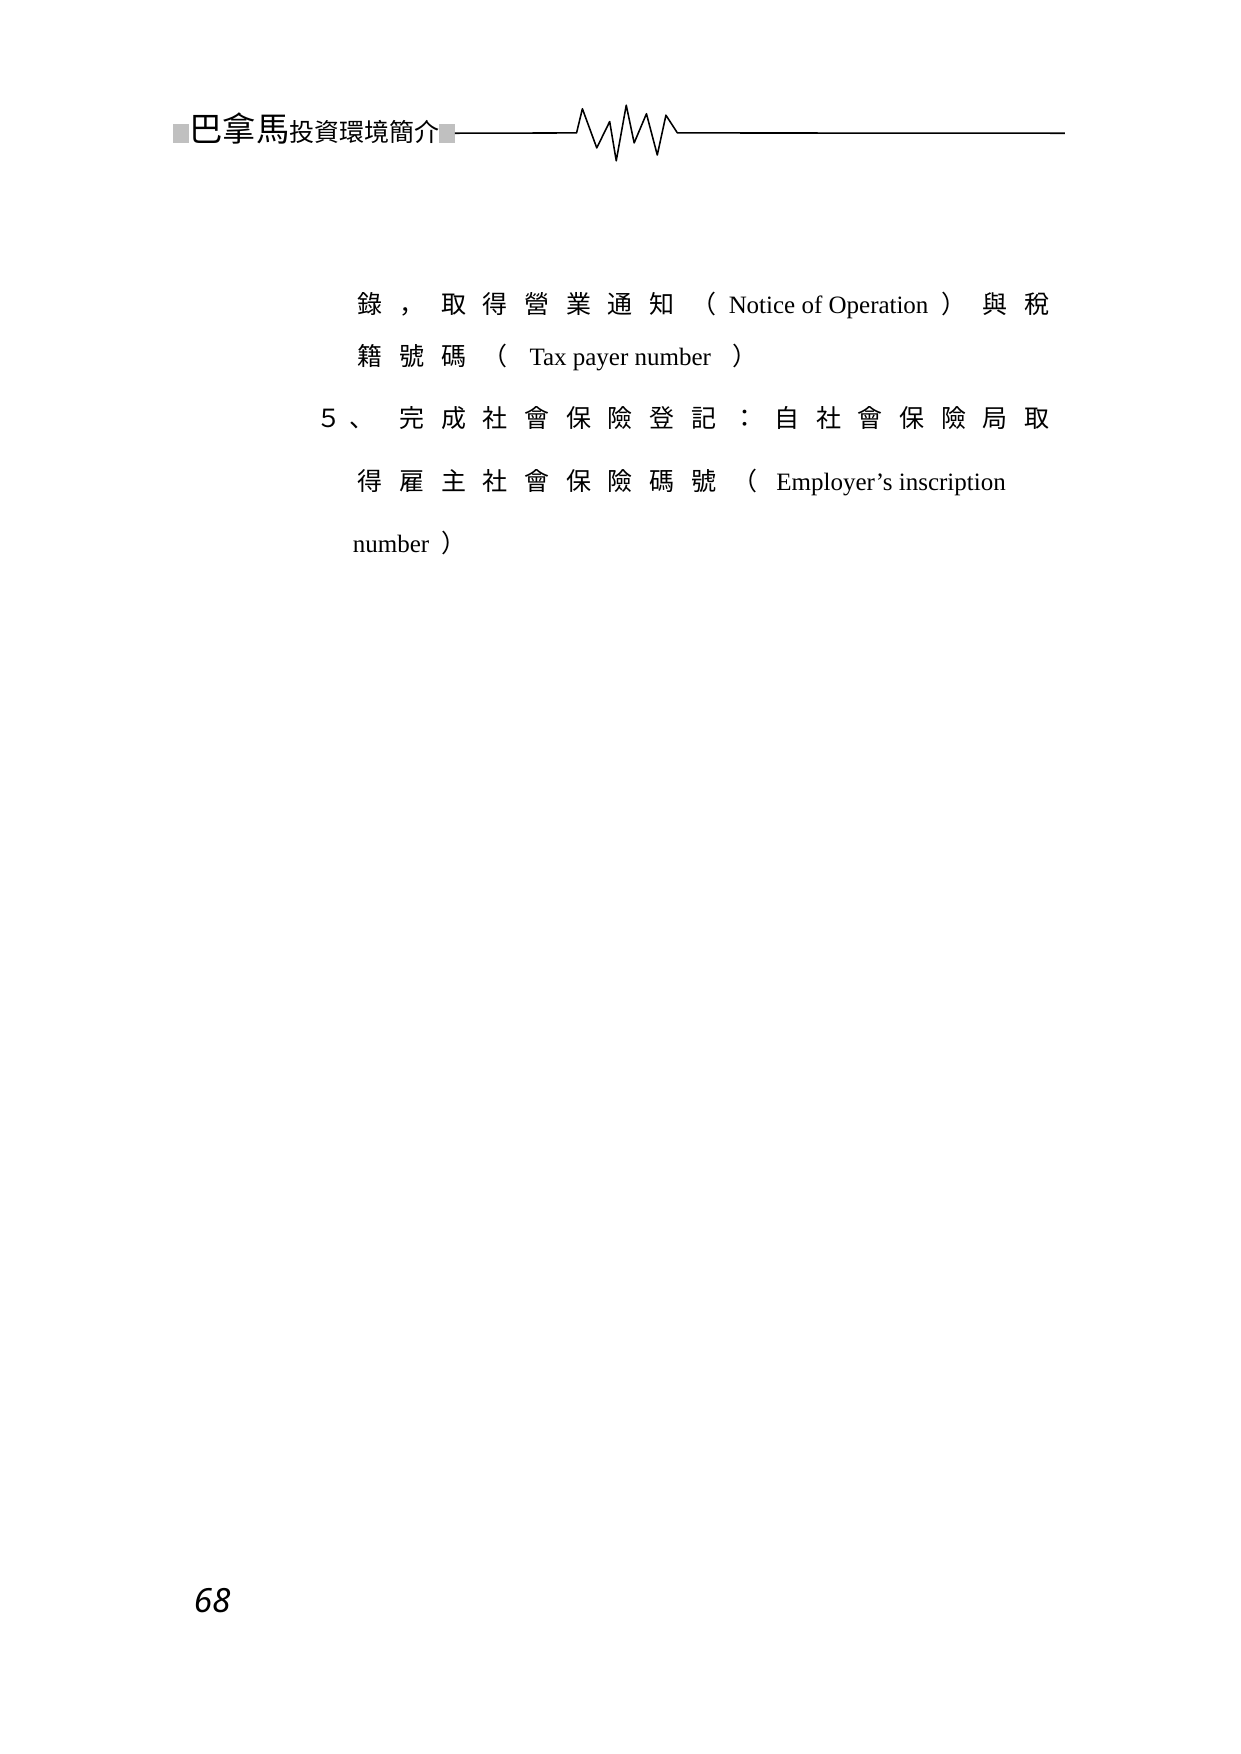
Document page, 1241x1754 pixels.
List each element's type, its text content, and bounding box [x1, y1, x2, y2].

text 錄，取得營業通知（Notice of Operation）與稅籍號碼（Tax payer number） [281, 250, 1058, 375]
text ５、完成社會保險登記：自社會保險局取得雇主社會保險碼號（Employer’s inscription number） [281, 375, 1058, 563]
